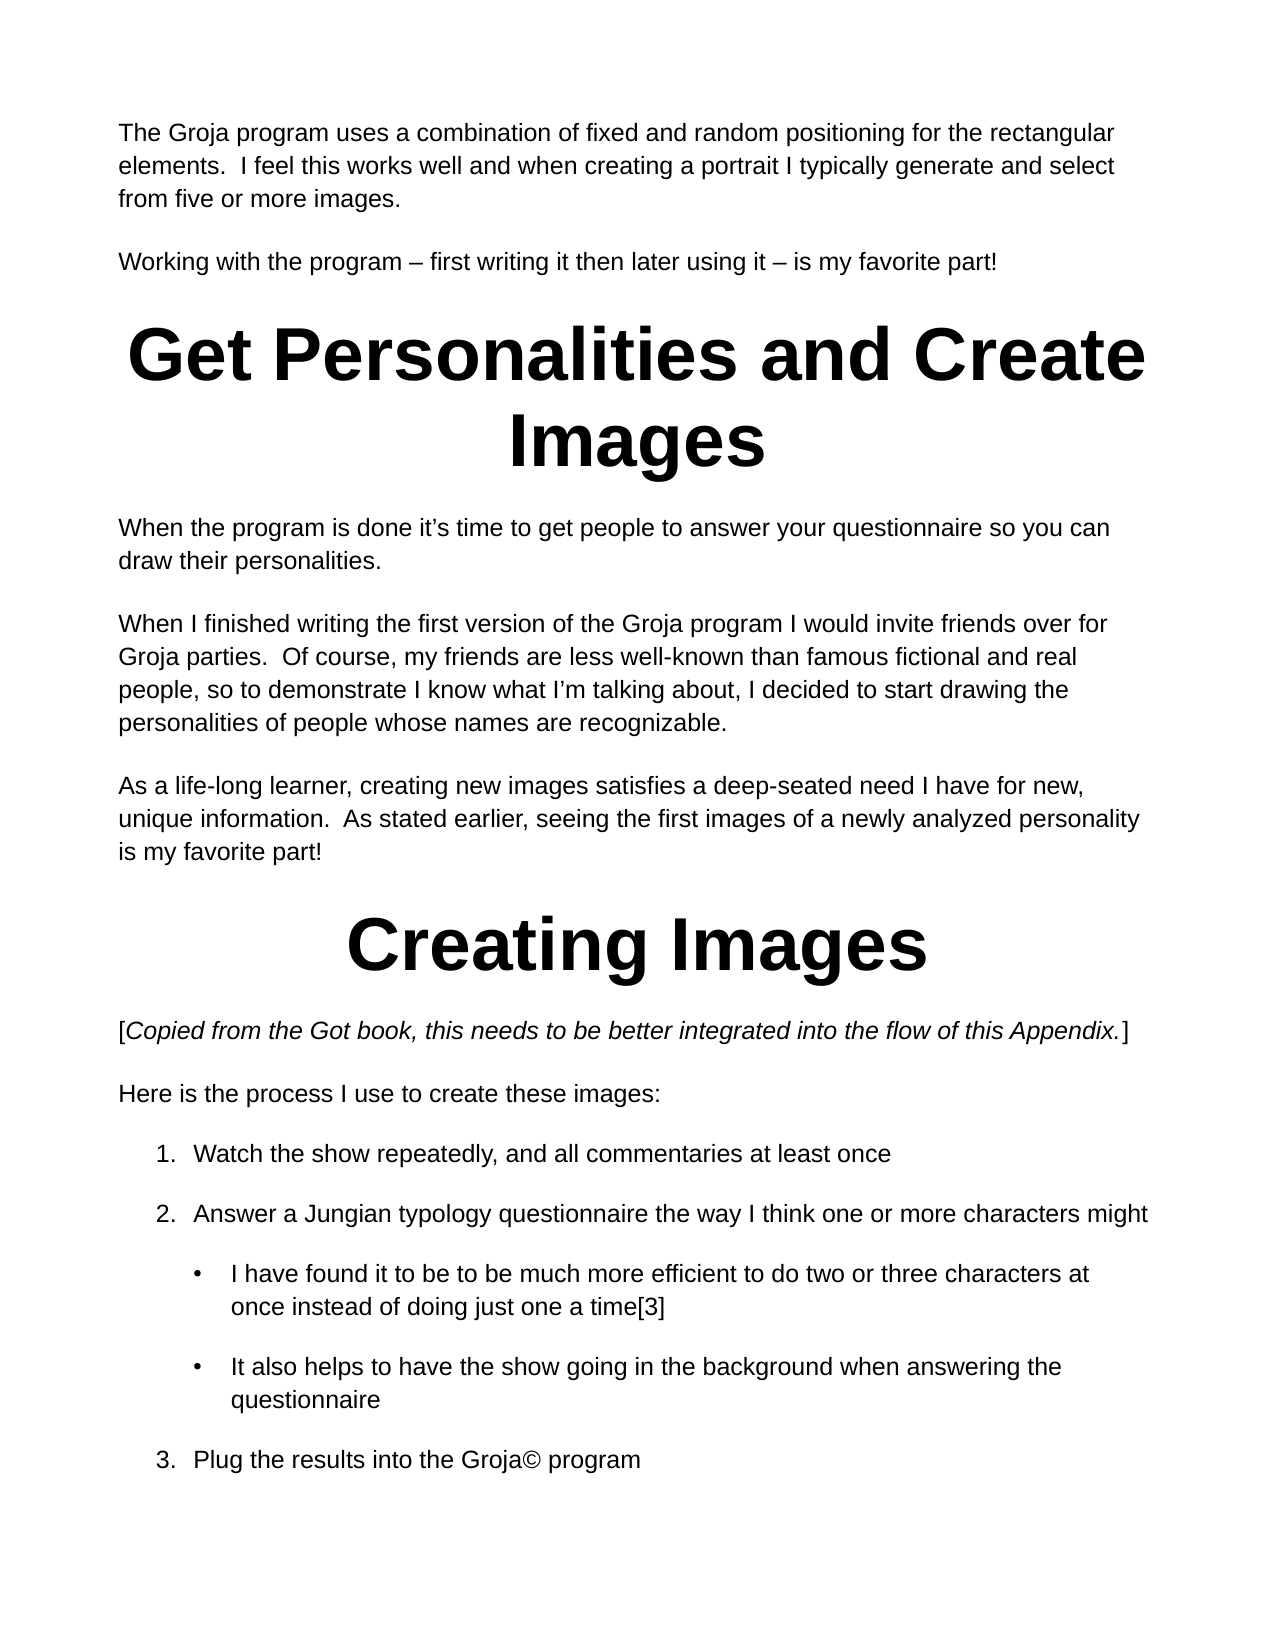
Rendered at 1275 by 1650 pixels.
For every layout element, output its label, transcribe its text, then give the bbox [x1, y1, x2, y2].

text The Groja program uses a combination of fixed and random positioning for the rectangular elements. I feel this works well and when creating a portrait I typically generate and select from five or more images. [118, 118, 1157, 213]
text [Copied from the Got book, this needs to be better integrated into the flow of this Appendix.] [118, 1016, 1157, 1045]
list Watch the show repeatedly, and all commentaries at least once [156, 1139, 1157, 1168]
subtitle Creating Images [118, 900, 1157, 986]
text Working with the program – first writing it then later using it – is my favorite part! [118, 247, 1157, 276]
subtitle Get Personalities and Create Images [118, 310, 1157, 483]
text When the program is done it’s time to get people to answer your questionnaire so you can draw their personalities. [118, 513, 1157, 574]
list Answer a Jungian typology questionnaire the way I think one or more characters might [156, 1199, 1157, 1228]
list I have found it to be to be much more efficient to do two or three characters at once instead of doing just one a time[3] [193, 1259, 1157, 1321]
text As a life-long learner, creating new images satisfies a deep-seated need I have for new, unique information. As stated earlier, seeing the first images of a newly analyzed personality is my favorite part! [118, 771, 1157, 866]
list It also helps to have the show going in the background when answering the questionnaire [193, 1352, 1157, 1414]
list Plug the results into the Groja© program [156, 1445, 1157, 1474]
text When I finished writing the first version of the Groja program I would invite friends over for Groja parties. Of course, my friends are less well-known than famous fictional and real people, so to demonstrate I know what I’m talking about, I decided to start drawing the personalities of people whose names are recognizable. [118, 609, 1157, 737]
text Here is the process I use to create these images: [118, 1079, 1157, 1108]
